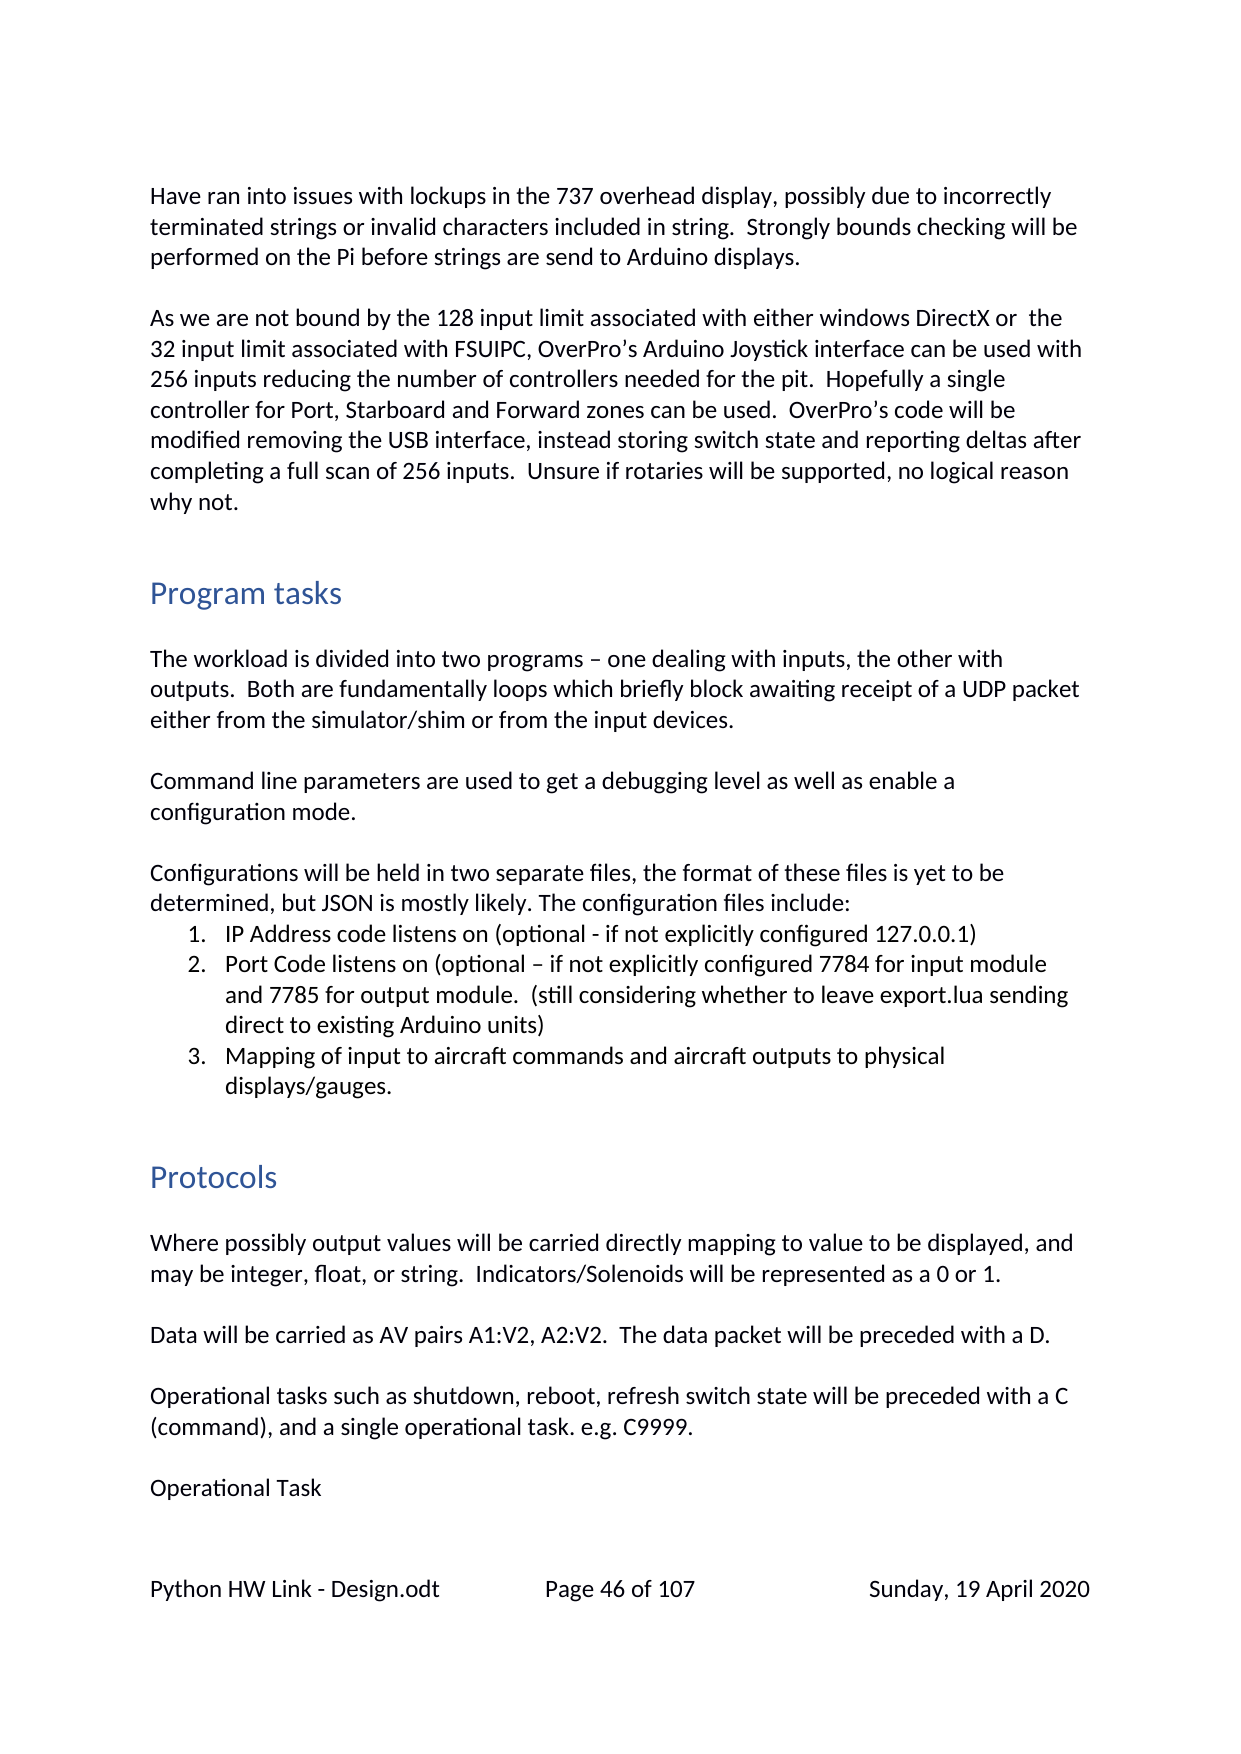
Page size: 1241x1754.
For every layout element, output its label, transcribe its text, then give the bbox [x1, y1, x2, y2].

text Configurations will be held in two separate files, the format of these files is yet to be determined, but JSON is mostly likely. The configuration files include: [150, 857, 1090, 918]
text As we are not bound by the 128 input limit associated with either windows DirectX or the 32 input limit associated with FSUIPC, OverPro’s Arduino Joystick interface can be used with 256 inputs reducing the number of controllers needed for the pit. Hopefully a single controller for Port, Starboard and Forward zones can be used. OverPro’s code will be modified removing the USB interface, instead storing switch state and reporting deltas after completing a full scan of 256 inputs. Unsure if rotaries will be supported, no logical reason why not. [150, 303, 1090, 516]
list Mapping of input to aircraft commands and aircraft outputs to physical displays/gauges. [187, 1040, 1090, 1101]
subtitle Protocols [150, 1156, 1090, 1197]
text The workload is divided into two programs – one dealing with inputs, the other with outputs. Both are fundamentally loops which briefly block awaiting receipt of a UDP packet either from the simulator/shim or from the input devices. [150, 643, 1090, 734]
text Command line parameters are used to get a debugging level as well as enable a configuration mode. [150, 765, 1090, 826]
text Operational Task [150, 1472, 1090, 1502]
text Have ran into issues with lockups in the 737 overhead display, possibly due to incorrectly terminated strings or invalid characters included in string. Strongly bounds checking will be performed on the Pi before strings are send to Arduino displays. [150, 181, 1090, 272]
text Operational tasks such as shutdown, reboot, refresh switch state will be preceded with a C (command), and a single operational task. e.g. C9999. [150, 1380, 1090, 1441]
text Data will be carried as AV pairs A1:V2, A2:V2. The data packet will be preceded with a D. [150, 1319, 1090, 1350]
list Port Code listens on (optional – if not explicitly configured 7784 for input module and 7785 for output module. (still considering whether to leave export.lua sending direct to existing Arduino units) [187, 948, 1090, 1040]
list IP Address code listens on (optional - if not explicitly configured 127.0.0.1) [187, 918, 1090, 948]
text Where possibly output values will be carried directly mapping to value to be displayed, and may be integer, float, or string. Indicators/Solenoids will be represented as a 0 or 1. [150, 1228, 1090, 1289]
subtitle Program tasks [150, 572, 1090, 612]
